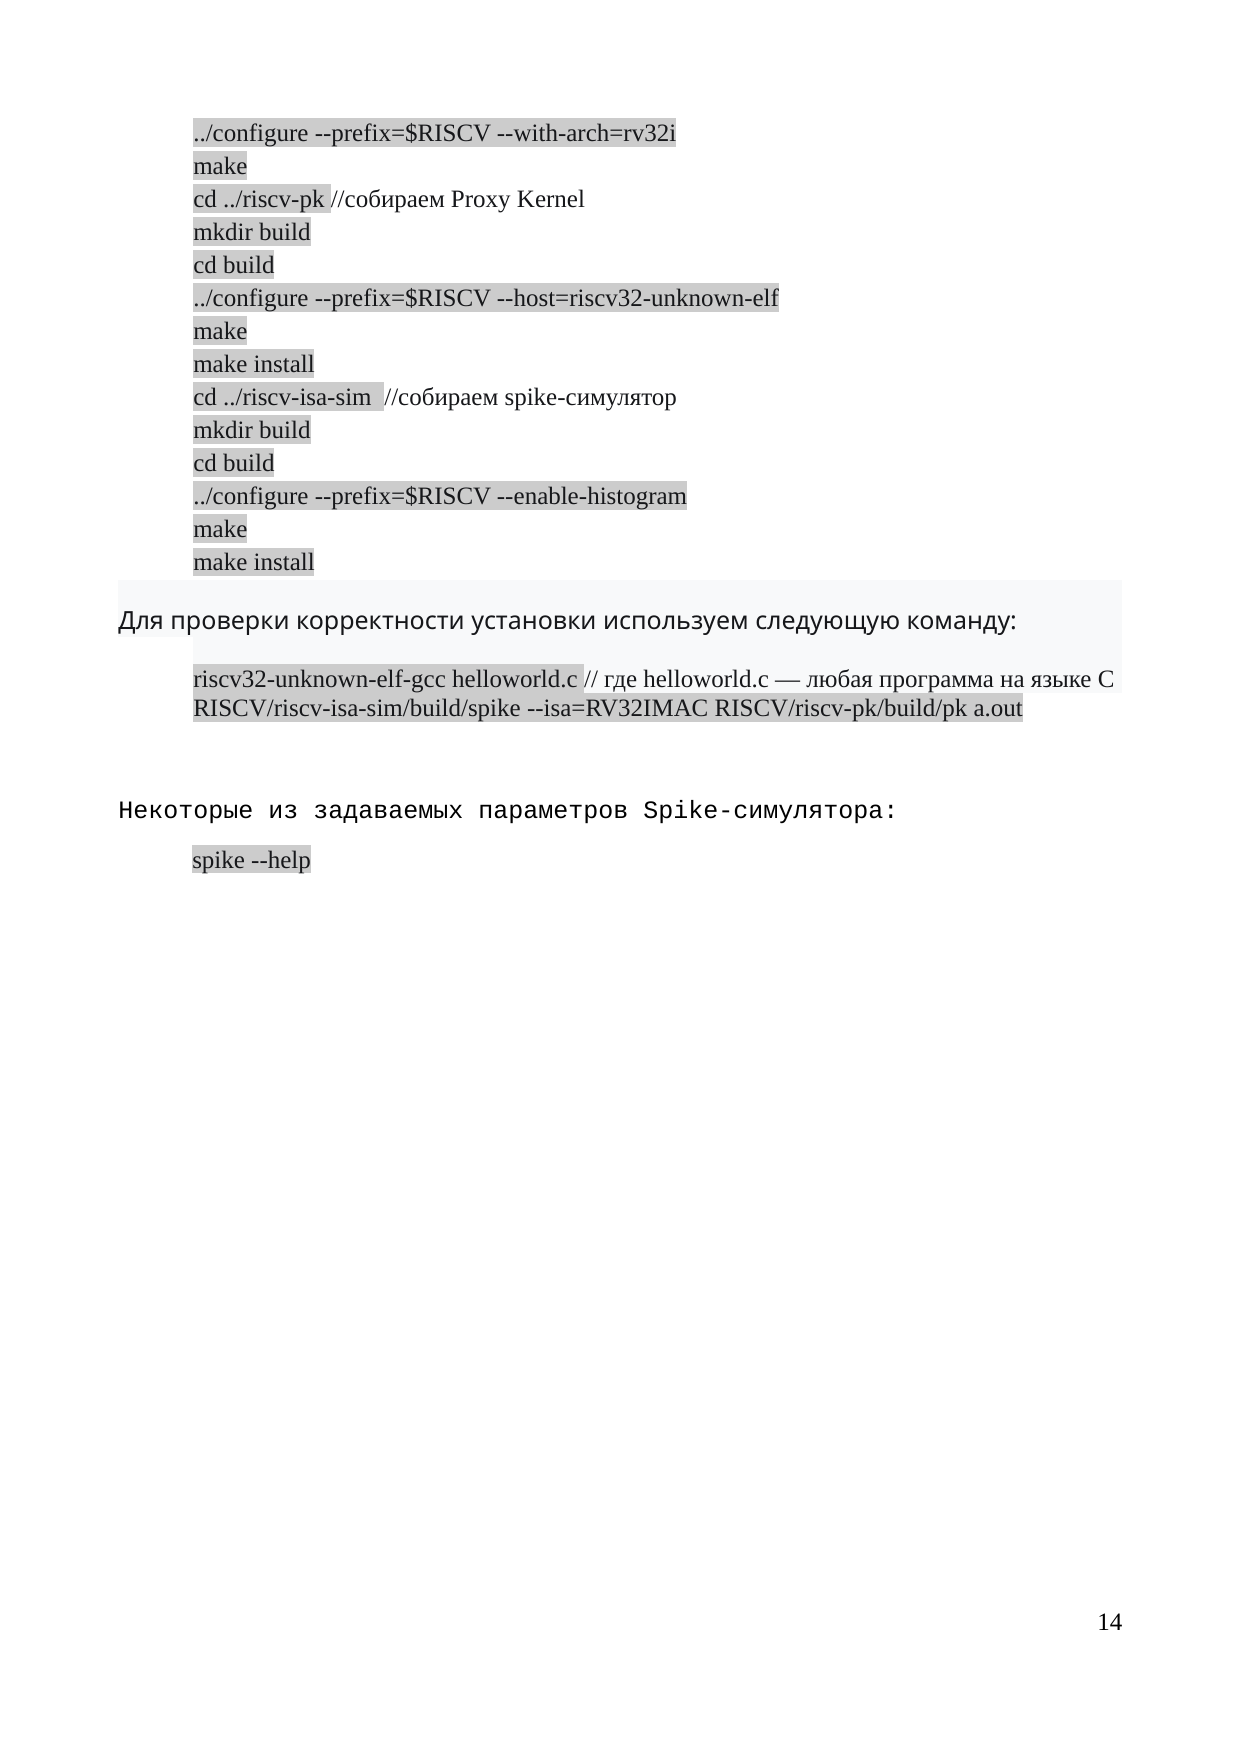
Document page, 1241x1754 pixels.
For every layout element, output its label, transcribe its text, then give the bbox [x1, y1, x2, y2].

text cd ../riscv-pk //собираем Proxy Kernel [193, 184, 1122, 213]
text cd build [193, 448, 1122, 477]
text spike --help [118, 845, 1122, 876]
text RISCV/riscv-isa-sim/build/spike --isa=RV32IMAC RISCV/riscv-pk/build/pk a.out [193, 693, 1122, 722]
text make install [193, 349, 1122, 378]
text riscv32-unknown-elf-gcc helloworld.c // где helloworld.c — любая программа на языке С [193, 637, 1122, 693]
text Для проверки корректности установки используем следующую команду: [118, 580, 1122, 637]
text make install [193, 547, 1122, 576]
text ../configure --prefix=$RISCV --host=riscv32-unknown-elf [193, 283, 1122, 312]
text make [193, 316, 1122, 345]
text make [193, 514, 1122, 543]
text cd build [193, 250, 1122, 279]
text cd ../riscv-isa-sim //собираем spike-симулятор [193, 382, 1122, 411]
text ../configure --prefix=$RISCV --enable-histogram [193, 481, 1122, 510]
text Некоторые из задаваемых параметров Spike-симулятора: [118, 798, 1122, 826]
text mkdir build [193, 217, 1122, 246]
text ../configure --prefix=$RISCV --with-arch=rv32i [193, 118, 1122, 147]
text mkdir build [193, 415, 1122, 444]
text make [193, 151, 1122, 180]
